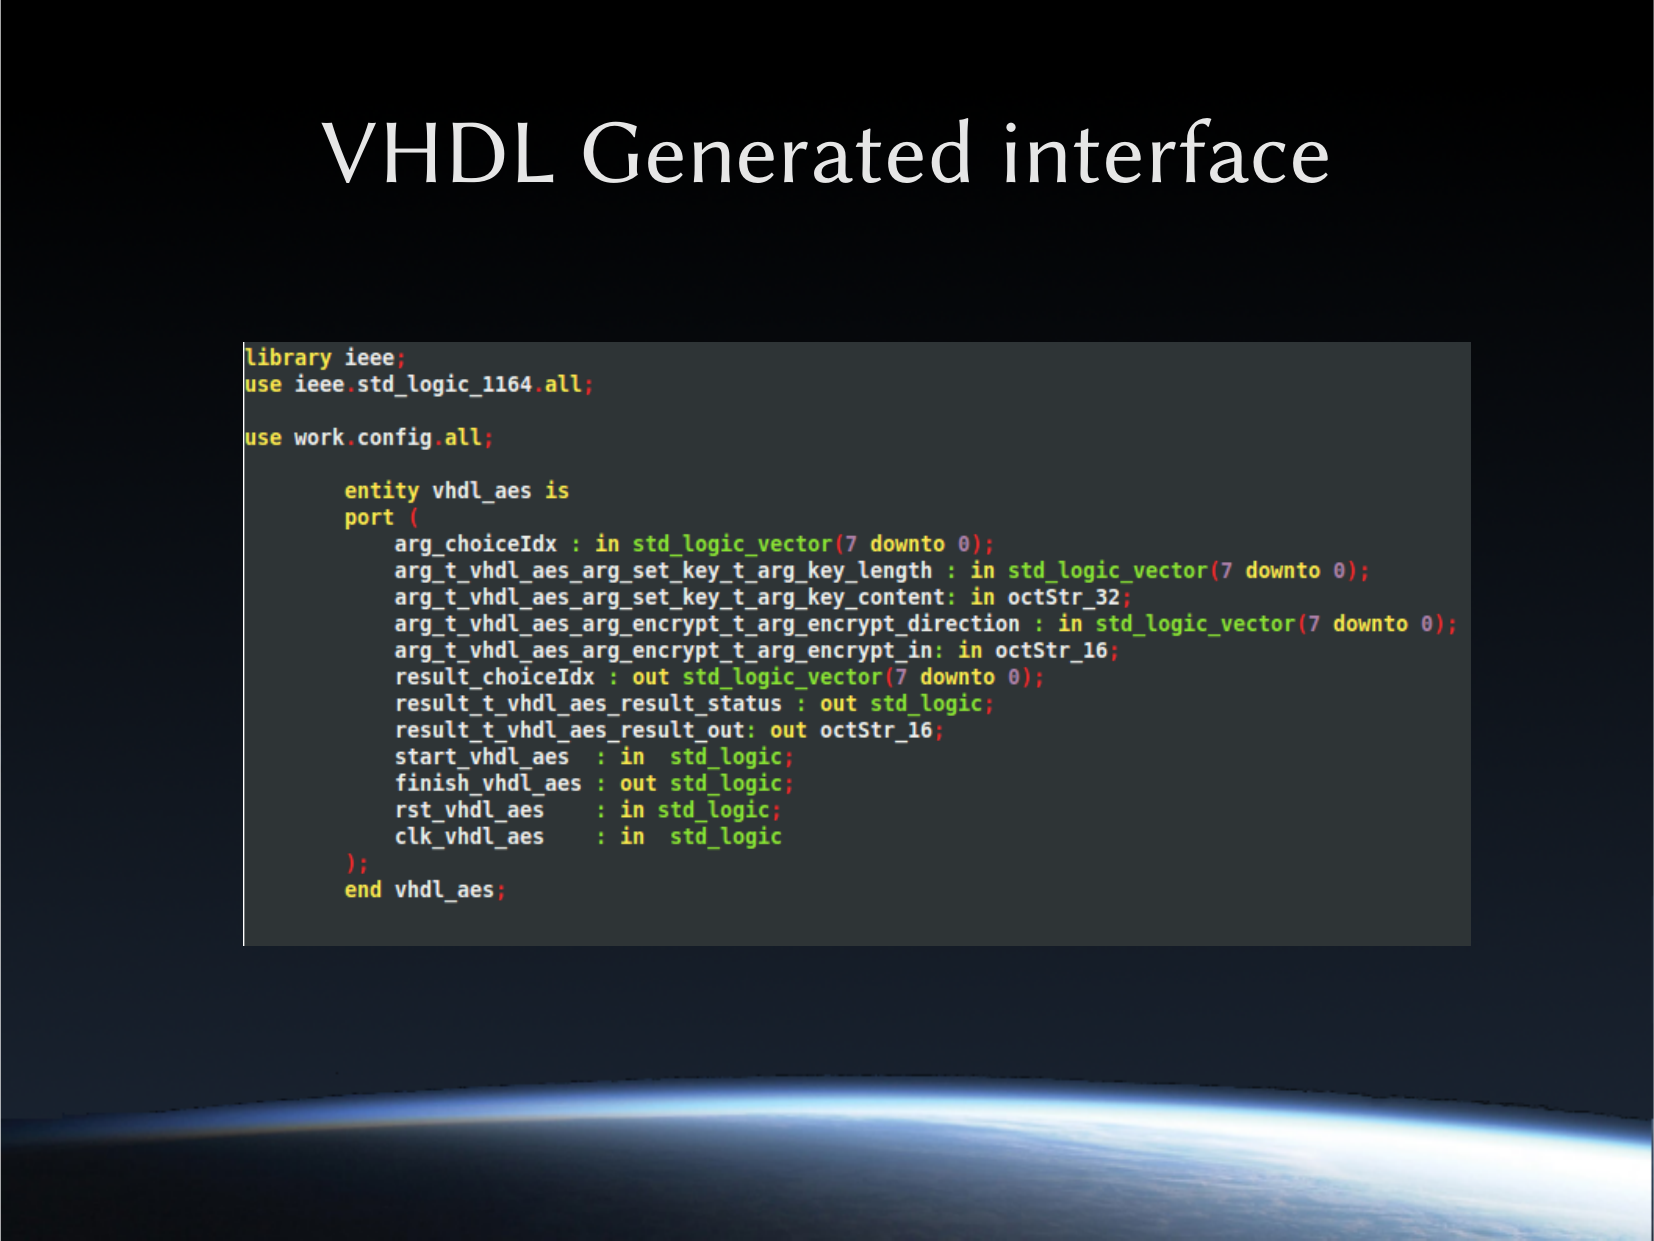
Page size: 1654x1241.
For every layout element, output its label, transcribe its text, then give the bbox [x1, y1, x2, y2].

picture [0, 0, 1654, 1241]
title VHDL Generated interface [82, 49, 1571, 257]
